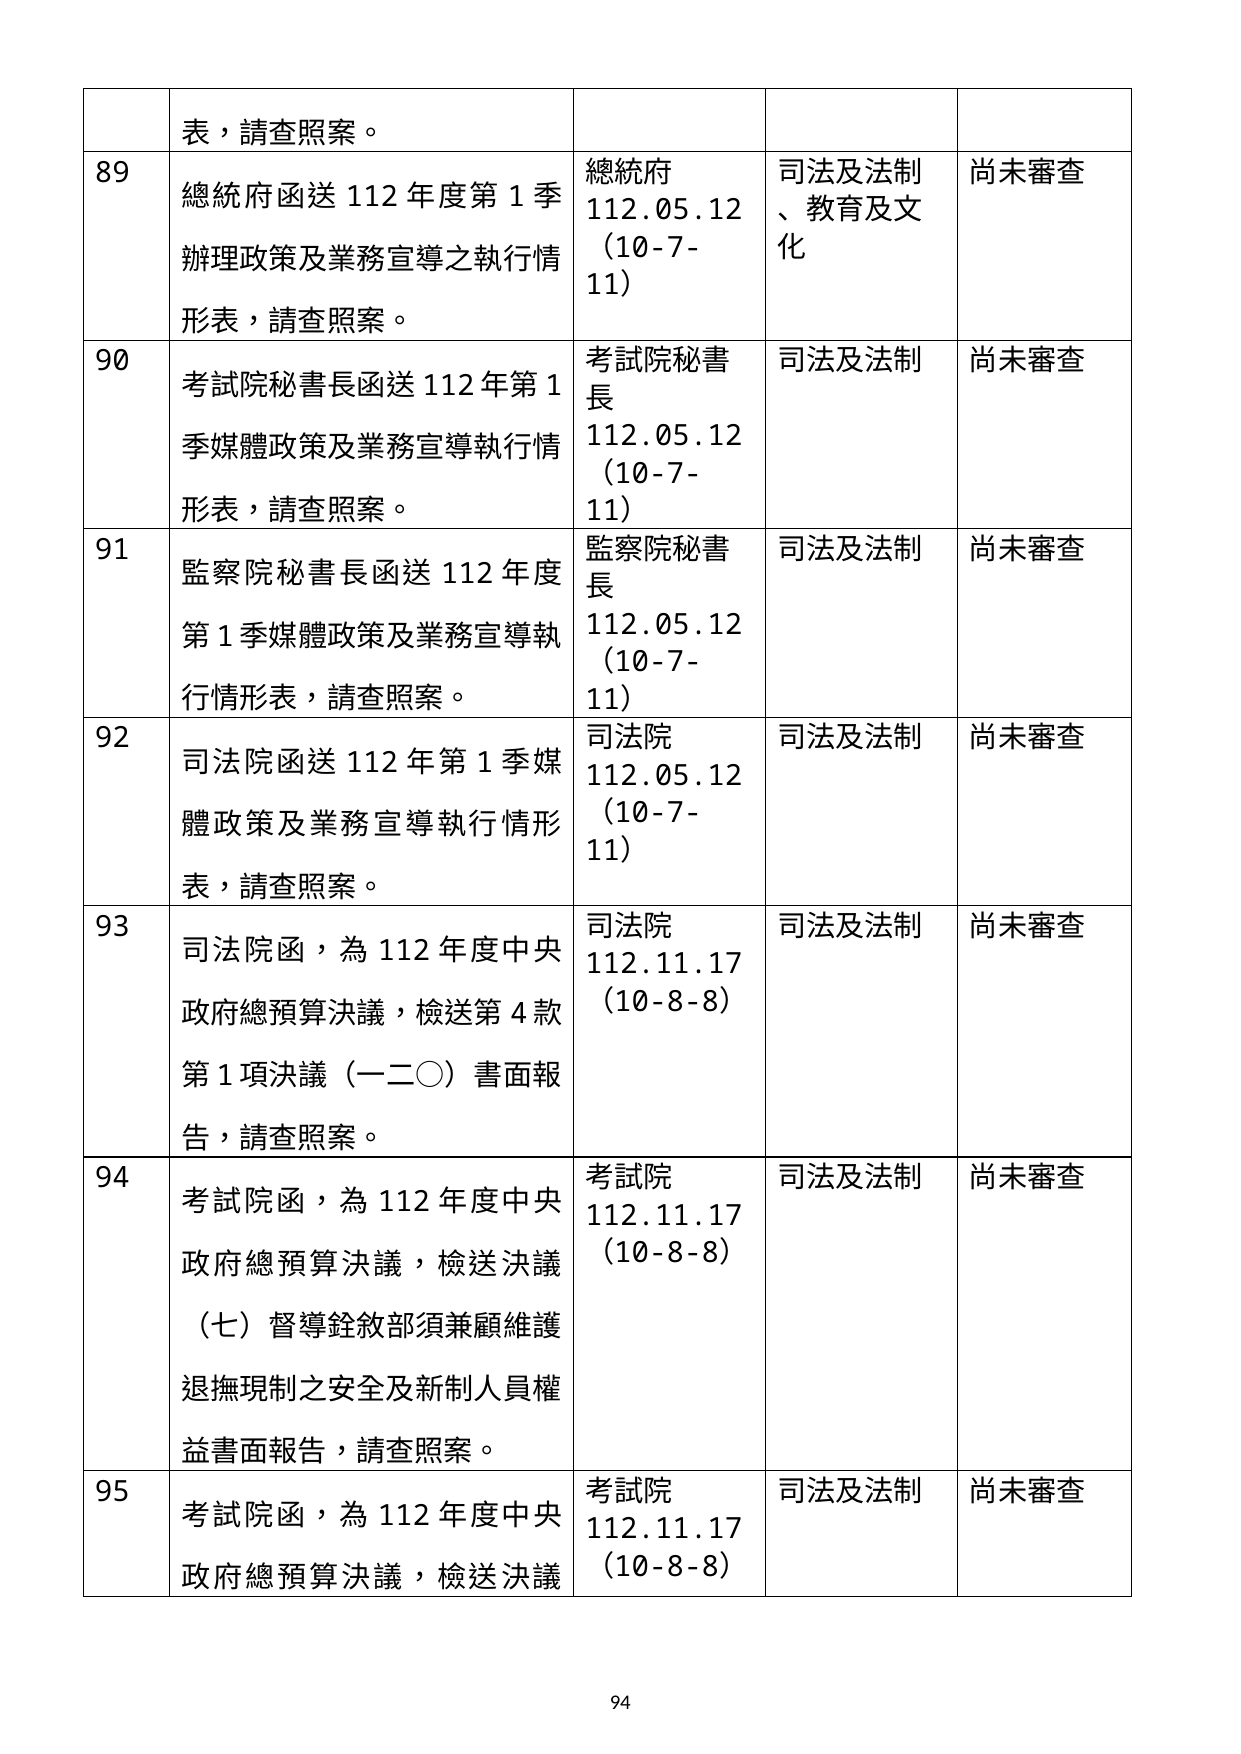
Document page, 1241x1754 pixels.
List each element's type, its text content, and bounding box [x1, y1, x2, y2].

table_cell 尚未審查 [958, 1471, 1131, 1596]
table_cell [958, 89, 1131, 151]
table_cell 考試院函，為112年度中央政府總預算決議，檢送決議 [170, 1471, 573, 1596]
table_cell 93 [84, 906, 169, 1156]
table_cell 尚未審查 [958, 1158, 1131, 1470]
table_cell 監察院秘書長 112.05.12 （10-7-11） [574, 529, 765, 717]
table_cell 表，請查照案。 [170, 89, 573, 151]
table_cell 總統府 112.05.12 （10-7-11） [574, 152, 765, 340]
table_cell 司法及法制 [766, 1158, 957, 1470]
table_cell 監察院秘書長函送112年度第1季媒體政策及業務宣導執行情形表，請查照案。 [170, 529, 573, 717]
table_cell 考試院秘書長 112.05.12 （10-7-11） [574, 341, 765, 528]
table_cell 尚未審查 [958, 718, 1131, 905]
table_cell 司法及法制 [766, 906, 957, 1156]
table_cell 91 [84, 529, 169, 717]
table_cell 司法及法制 [766, 341, 957, 528]
table_cell 司法院函送112年第1季媒體政策及業務宣導執行情形表，請查照案。 [170, 718, 573, 905]
table_cell 考試院函，為112年度中央政府總預算決議，檢送決議（七）督導銓敘部須兼顧維護退撫現制之安全及新制人員權益書面報告，請查照案。 [170, 1158, 573, 1470]
table_cell 司法及法制 [766, 718, 957, 905]
table_cell 司法及法制 [766, 529, 957, 717]
table_cell 司法院 112.11.17 （10-8-8） [574, 906, 765, 1156]
table_cell 89 [84, 152, 169, 340]
table_cell 總統府函送112年度第1季辦理政策及業務宣導之執行情形表，請查照案。 [170, 152, 573, 340]
table_cell [574, 89, 765, 151]
table_cell 尚未審查 [958, 152, 1131, 340]
table_cell 尚未審查 [958, 906, 1131, 1156]
table_cell 90 [84, 341, 169, 528]
table_cell 95 [84, 1471, 169, 1596]
table_cell 92 [84, 718, 169, 905]
table_cell 考試院 112.11.17 （10-8-8） [574, 1158, 765, 1470]
table_cell 司法及法制、教育及文化 [766, 152, 957, 340]
table_cell 考試院秘書長函送112年第1季媒體政策及業務宣導執行情形表，請查照案。 [170, 341, 573, 528]
table_cell [766, 89, 957, 151]
table_cell 尚未審查 [958, 529, 1131, 717]
table_cell 94 [84, 1158, 169, 1470]
table_cell 司法院函，為112年度中央政府總預算決議，檢送第4款第1項決議（一二○）書面報告，請查照案。 [170, 906, 573, 1156]
table_cell [84, 89, 169, 151]
table_cell 司法及法制 [766, 1471, 957, 1596]
table_cell 司法院 112.05.12 （10-7-11） [574, 718, 765, 905]
table_cell 尚未審查 [958, 341, 1131, 528]
table_cell 考試院 112.11.17 （10-8-8） [574, 1471, 765, 1596]
